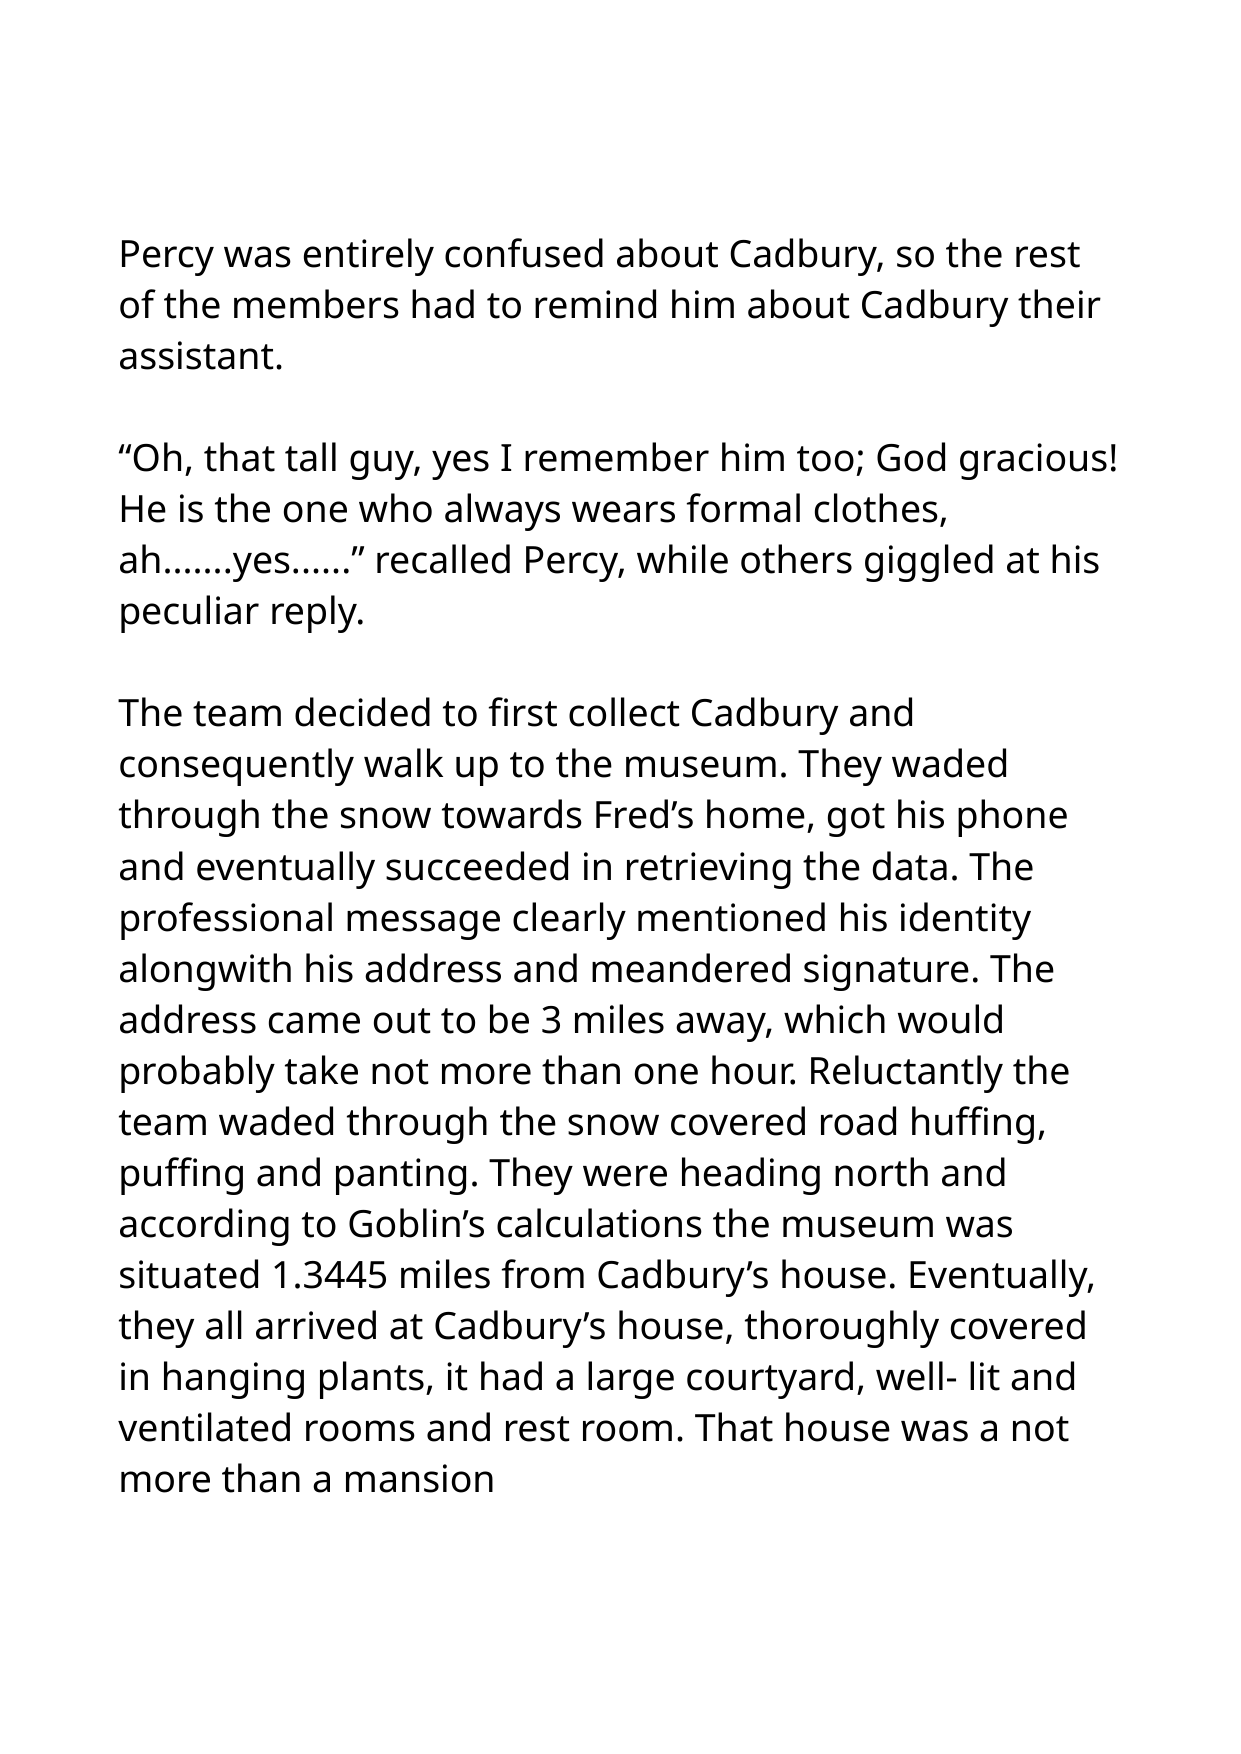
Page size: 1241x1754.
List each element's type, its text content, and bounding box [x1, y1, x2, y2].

text “Oh, that tall guy, yes I remember him too; God gracious! He is the one who always wears formal clothes, ah.......yes......” recalled Percy, while others giggled at his peculiar reply. [118, 432, 1122, 636]
text Percy was entirely confused about Cadbury, so the rest of the members had to remind him about Cadbury their assistant. [118, 227, 1122, 381]
text The team decided to first collect Cadbury and consequently walk up to the museum. They waded through the snow towards Fred’s home, got his phone and eventually succeeded in retrieving the data. The professional message clearly mentioned his identity alongwith his address and meandered signature. The address came out to be 3 miles away, which would probably take not more than one hour. Reluctantly the team waded through the snow covered road huffing, puffing and panting. They were heading north and according to Goblin’s calculations the museum was situated 1.3445 miles from Cadbury’s house. Eventually, they all arrived at Cadbury’s house, thoroughly covered in hanging plants, it had a large courtyard, well- lit and ventilated rooms and rest room. That house was a not more than a mansion [118, 687, 1122, 1503]
